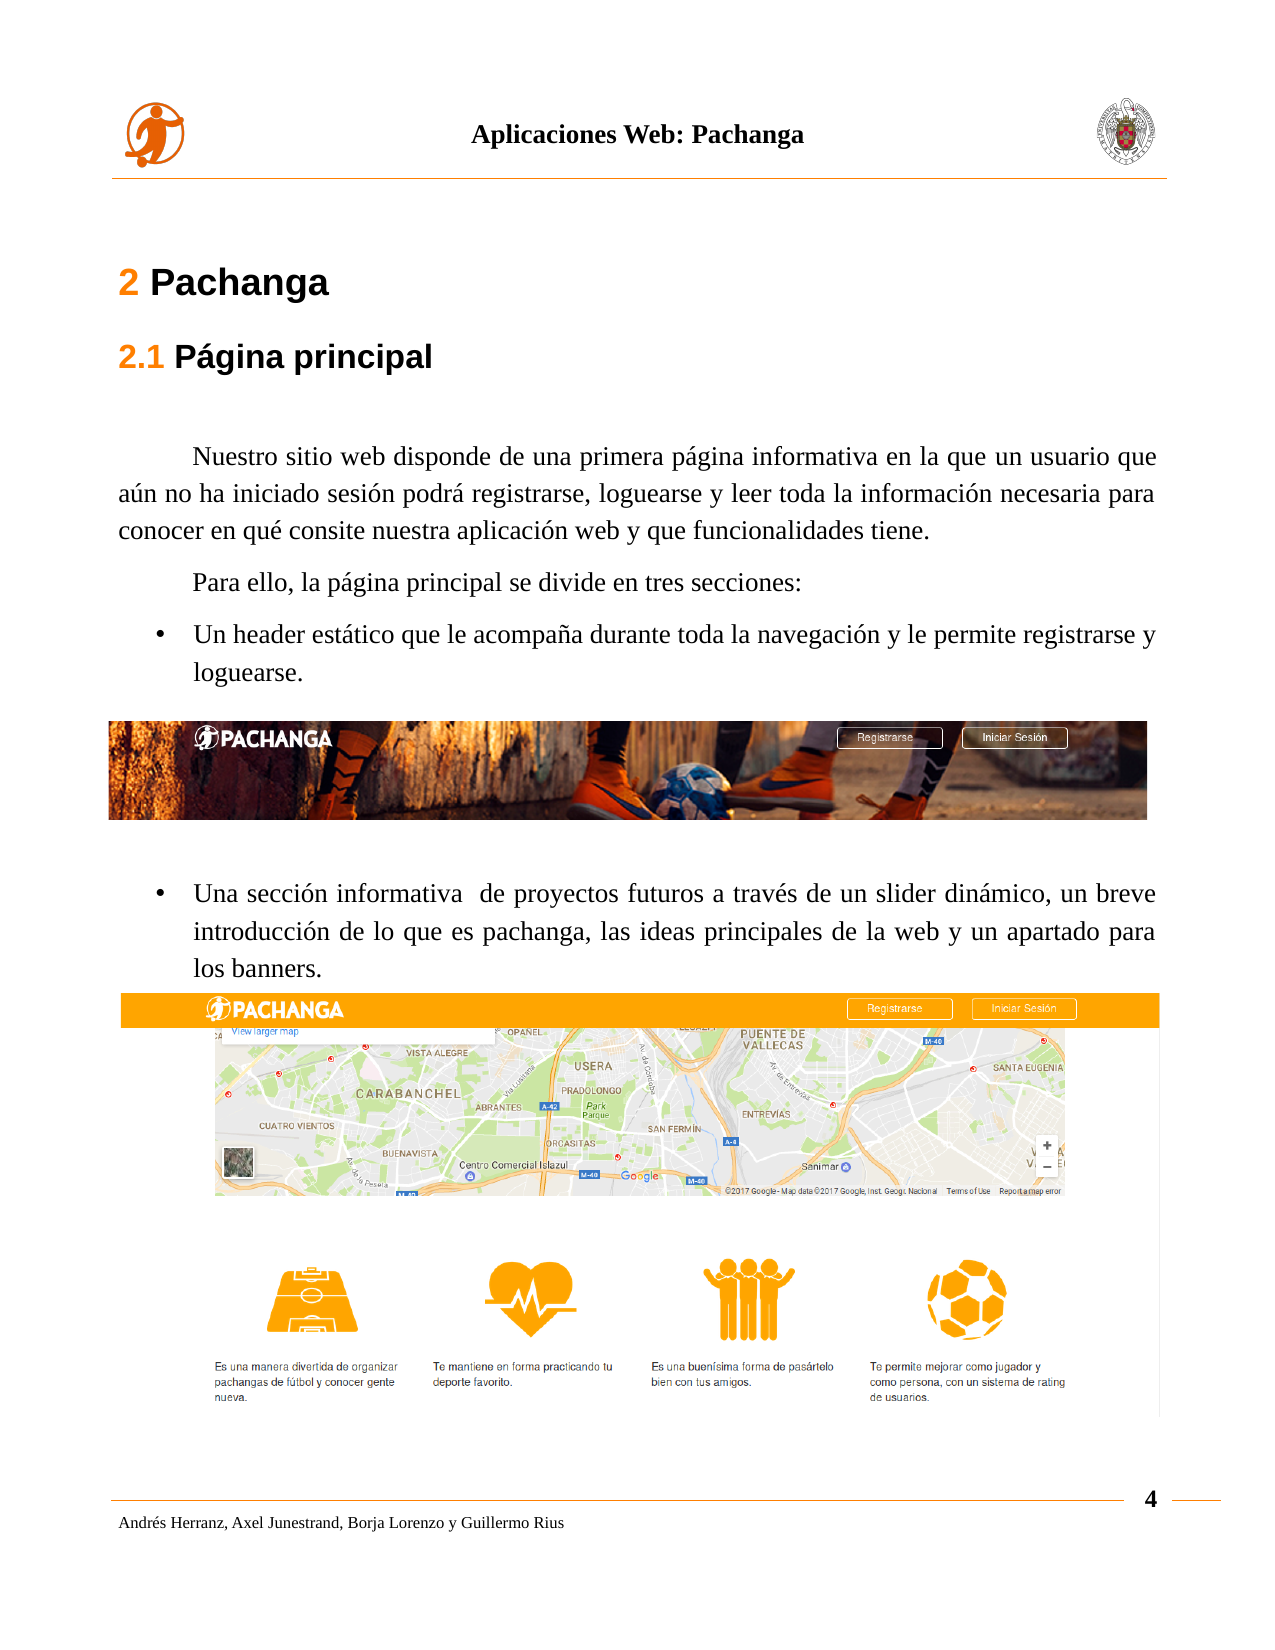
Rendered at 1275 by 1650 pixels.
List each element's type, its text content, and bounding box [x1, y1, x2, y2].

picture [108, 721, 1148, 820]
list Una sección informativa de proyectos futuros a través de un slider dinámico, un breve introducción de lo que es pachanga, las ideas principales de la web y un apartado para los banners. [156, 877, 1157, 983]
subtitle 2.1 Página principal [118, 337, 1157, 376]
picture [118, 94, 188, 178]
picture [120, 993, 1160, 1417]
subtitle 2 Pachanga [118, 260, 1157, 303]
text Para ello, la página principal se divide en tres secciones: [118, 566, 1157, 597]
list Un header estático que le acompaña durante toda la navegación y le permite registrarse y loguearse. [156, 618, 1157, 687]
text Nuestro sitio web disponde de una primera página informativa en la que un usuario que aún no ha iniciado sesión podrá registrarse, loguearse y leer toda la información necesaria para conocer en qué consite nuestra aplicación web y que funcionalidades tiene. [118, 440, 1157, 546]
picture [1095, 96, 1157, 167]
